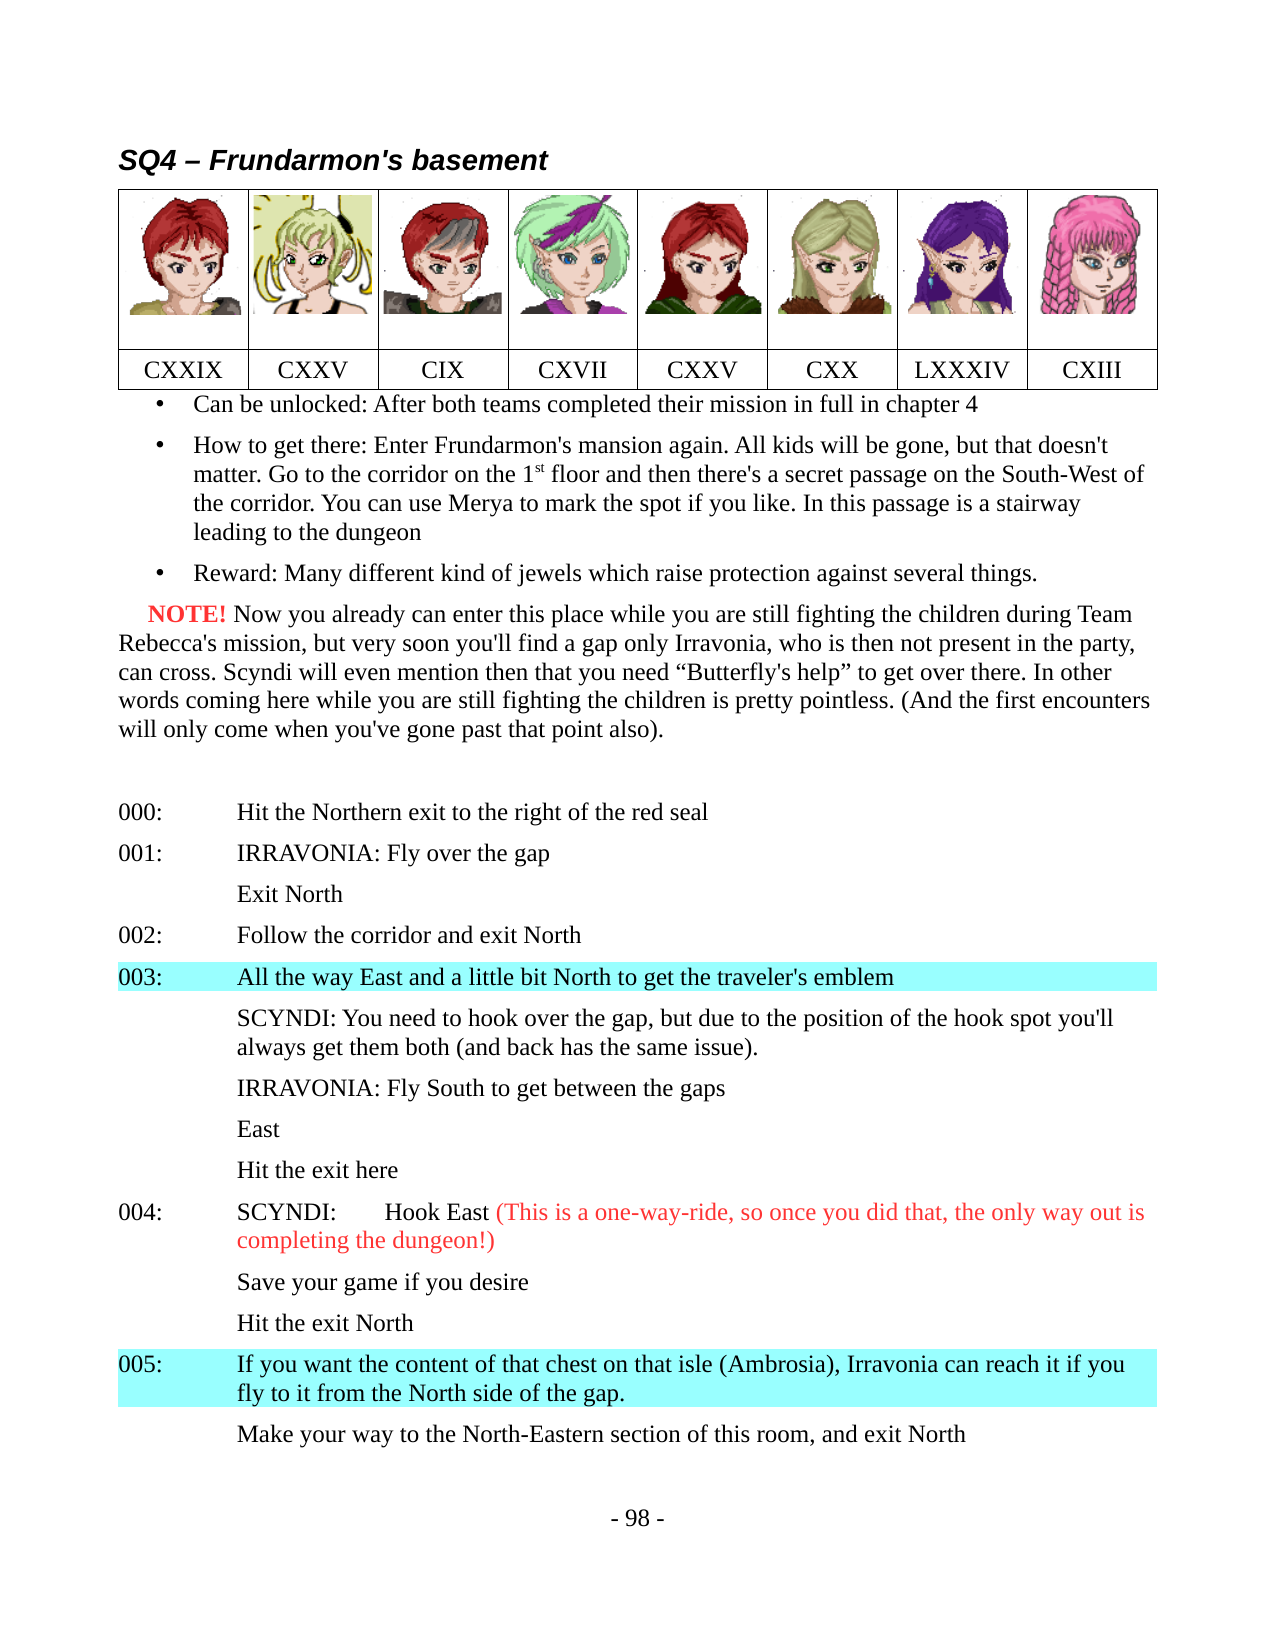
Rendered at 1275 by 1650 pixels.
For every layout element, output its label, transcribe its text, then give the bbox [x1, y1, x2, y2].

text Exit North [118, 879, 1157, 908]
text 002: Follow the corridor and exit North [118, 921, 1157, 949]
list How to get there: Enter Frundarmon's mansion again. All kids will be gone, but that doesn't matter. Go to the corridor on the 1st floor and then there's a secret passage on the South-West of the corridor. You can use Merya to mark the spot if you like. In this passage is a stairway leading to the dungeon [156, 431, 1157, 546]
text Hit the exit North [118, 1308, 1157, 1337]
text SCYNDI: You need to hook over the gap, but due to the position of the hook spot you'll always get them both (and back has the same issue). [118, 1003, 1157, 1061]
table_cell CXXV [249, 350, 378, 389]
text 000: Hit the Northern exit to the right of the red seal [118, 797, 1157, 826]
picture [383, 195, 502, 314]
table_header [379, 190, 508, 349]
table_cell CXVII [509, 350, 637, 389]
text East [118, 1114, 1157, 1143]
table_header [1028, 190, 1157, 313]
picture [902, 195, 1022, 314]
table_header [638, 190, 767, 313]
text Save your game if you desire [118, 1267, 1157, 1296]
text 003: All the way East and a little bit North to get the traveler's emblem [118, 962, 1157, 991]
table_header [638, 314, 767, 349]
text 004: SCYNDI: Hook East (This is a one-way-ride, so once you did that, the only way out is completing the dungeon!) [118, 1197, 1157, 1254]
table_cell LXXXIV [898, 350, 1027, 389]
picture [124, 195, 242, 315]
picture [513, 195, 632, 314]
text Make your way to the North-Eastern section of this room, and exit North [118, 1419, 1157, 1448]
picture [772, 195, 892, 314]
table_header [119, 315, 248, 349]
text NOTE! Now you already can enter this place while you are still fighting the children during Team Rebecca's mission, but very soon you'll find a gap only Irravonia, who is then not present in the party, can cross. Scyndi will even mention then that you need “Butterfly's help” to get over there. In other words coming here while you are still fighting the children is pretty pointless. (And the first encounters will only come when you've gone past that point also). [118, 599, 1157, 743]
list Reward: Many different kind of jewels which raise protection against several things. [156, 558, 1157, 587]
table_header [768, 190, 897, 349]
table_header [898, 190, 1027, 349]
picture [643, 195, 762, 314]
table_header [119, 190, 248, 314]
table_header [1028, 314, 1157, 349]
picture [1032, 195, 1152, 314]
table_cell CXX [768, 350, 897, 389]
table_cell CXXIX [119, 350, 248, 389]
list Can be unlocked: After both teams completed their mission in full in chapter 4 [156, 390, 1157, 418]
table_header [509, 190, 637, 349]
table_cell CIX [379, 350, 508, 389]
picture [253, 195, 372, 314]
subtitle SQ4 – Frundarmon's basement [118, 143, 1157, 177]
text 005: If you want the content of that chest on that isle (Ambrosia), Irravonia can reach it if you fly to it from the North side of the gap. [118, 1349, 1157, 1407]
text 001: IRRAVONIA: Fly over the gap [118, 838, 1157, 867]
text IRRAVONIA: Fly South to get between the gaps [118, 1073, 1157, 1102]
text Hit the exit here [118, 1156, 1157, 1184]
table_cell CXIII [1028, 350, 1157, 389]
table_cell CXXV [638, 350, 767, 389]
table_header [249, 190, 378, 349]
